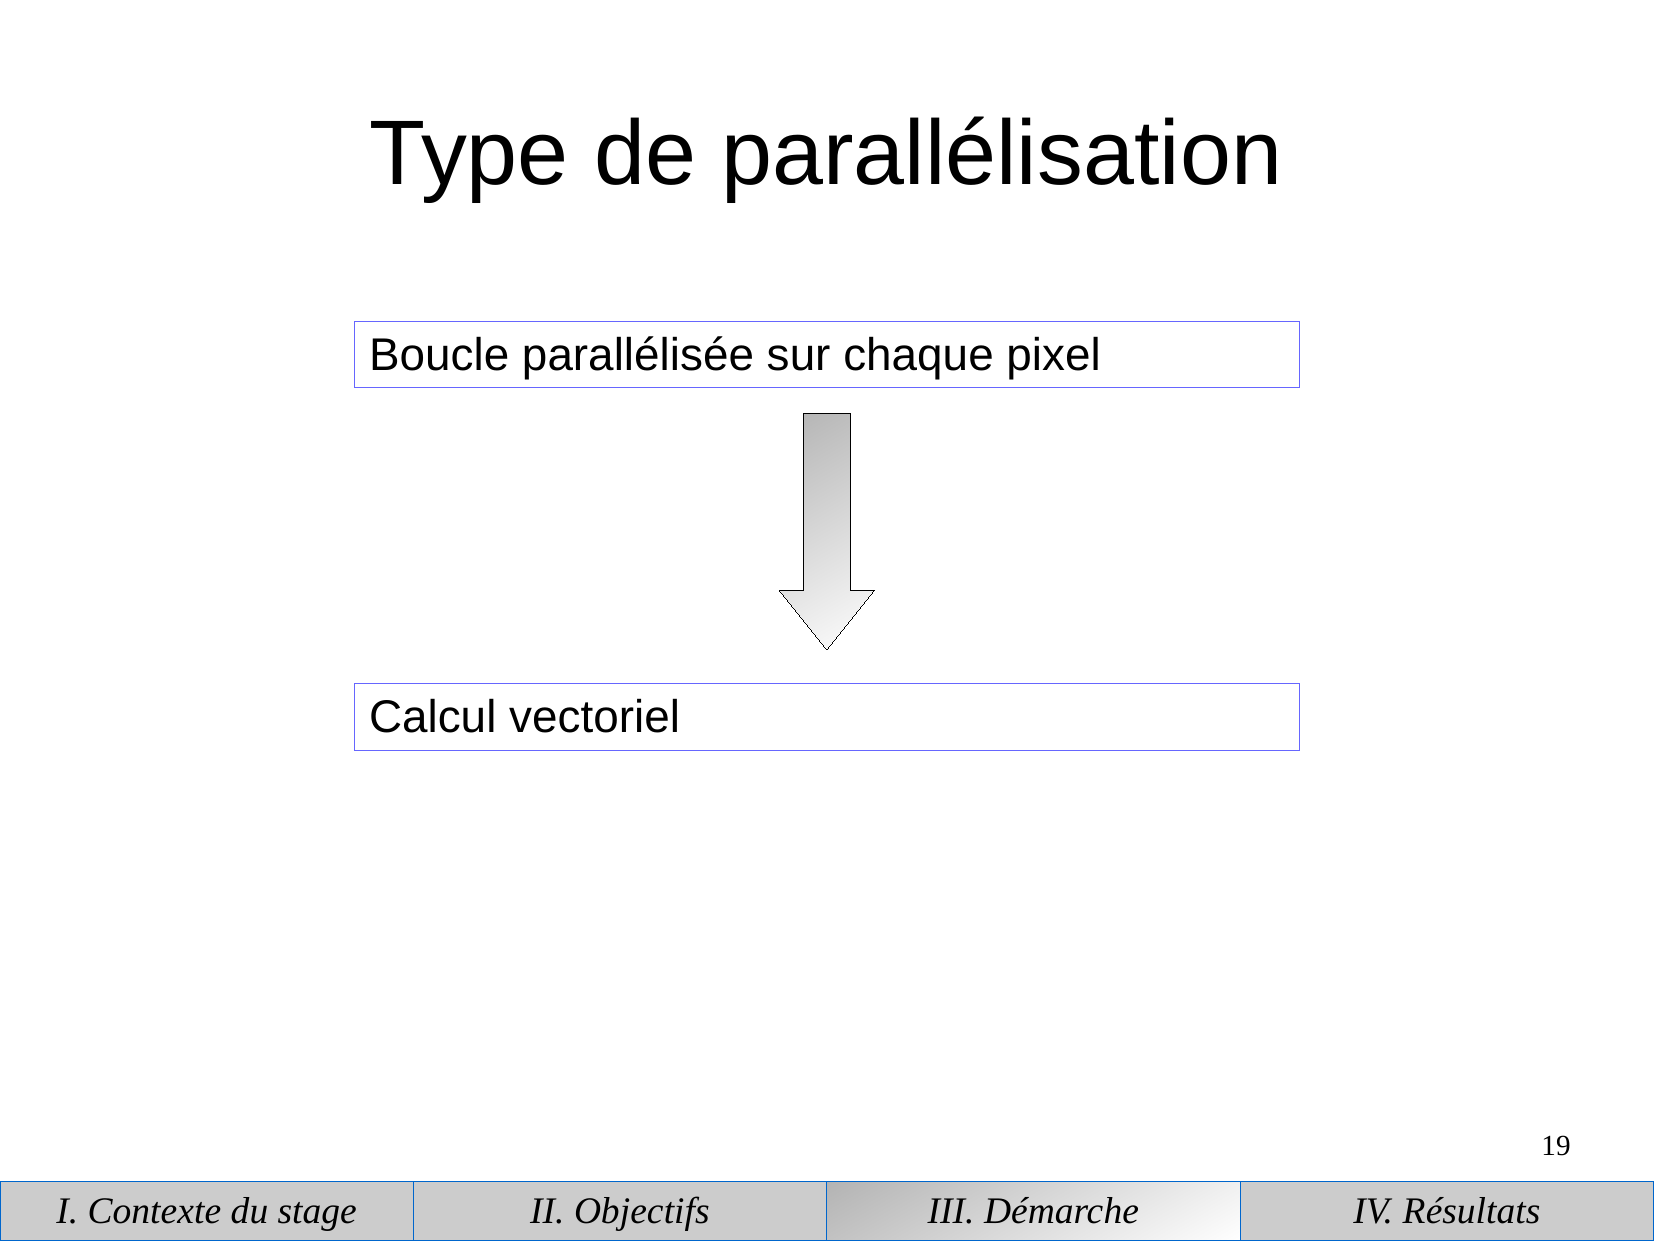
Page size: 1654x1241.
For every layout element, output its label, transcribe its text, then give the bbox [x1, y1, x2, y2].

text_box IV. Résultats [1240, 1181, 1654, 1241]
text_box Calcul vectoriel [354, 683, 1300, 751]
text_box II. Objectifs [413, 1181, 826, 1241]
text_box III. Démarche [826, 1181, 1240, 1241]
text_box I. Contexte du stage [0, 1181, 413, 1241]
text_box Boucle parallélisée sur chaque pixel [354, 321, 1300, 388]
text_box [779, 413, 875, 650]
title Type de parallélisation [82, 49, 1571, 257]
